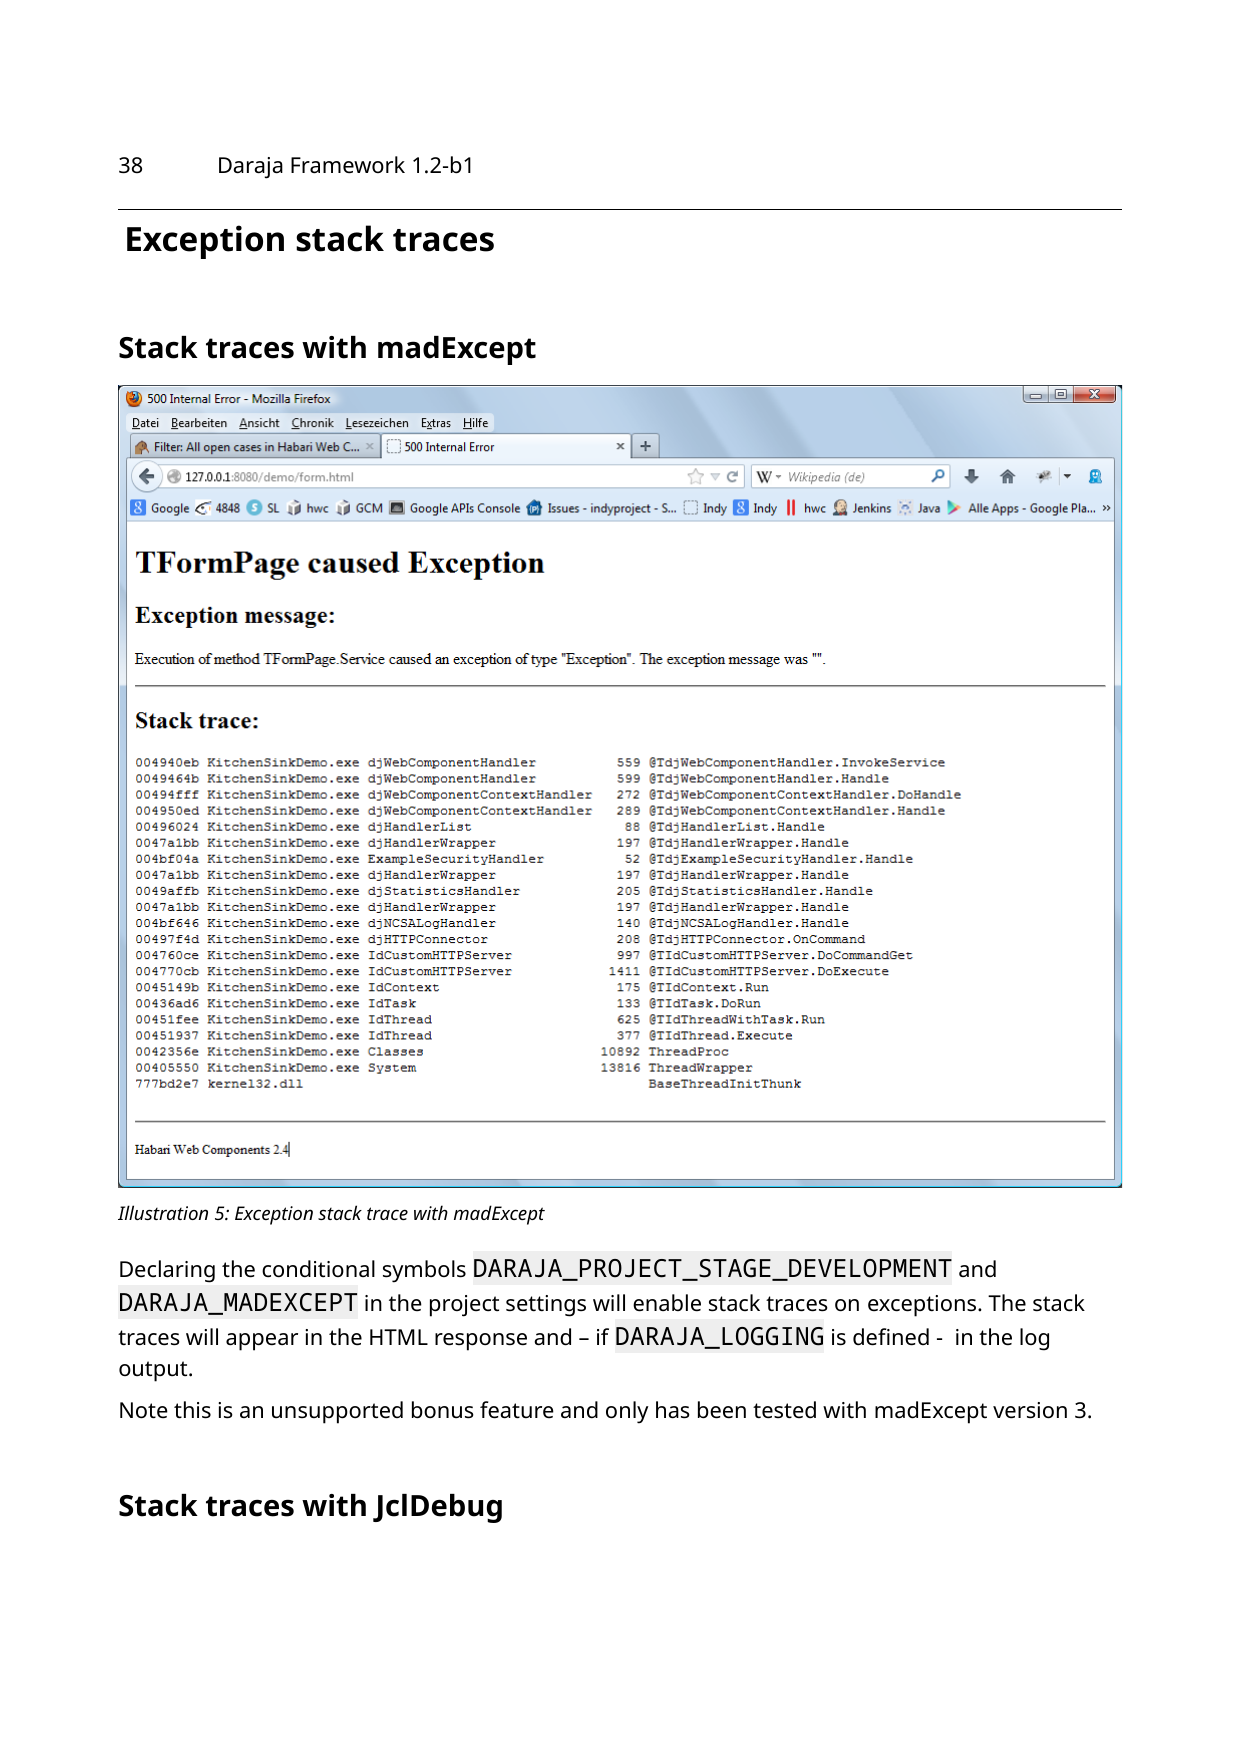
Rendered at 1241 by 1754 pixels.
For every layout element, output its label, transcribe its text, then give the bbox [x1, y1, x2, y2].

subtitle Exception stack traces [118, 210, 1122, 268]
text Note this is an unsupported bonus feature and only has been tested with madExcept version 3. [118, 1395, 1122, 1425]
subtitle Stack traces with madExcept [118, 328, 1122, 367]
text Declaring the conditional symbols DARAJA_PROJECT_STAGE_DEVELOPMENT and DARAJA_MADEXCEPT in the project settings will enable stack traces on exceptions. The stack traces will appear in the HTML response and – if DARAJA_LOGGING is defined - in the log output. [118, 1251, 1122, 1383]
subtitle Stack traces with JclDebug [118, 1485, 1122, 1525]
picture [118, 385, 1123, 1188]
text Illustration 5: Exception stack trace with madExcept [118, 1188, 1122, 1226]
